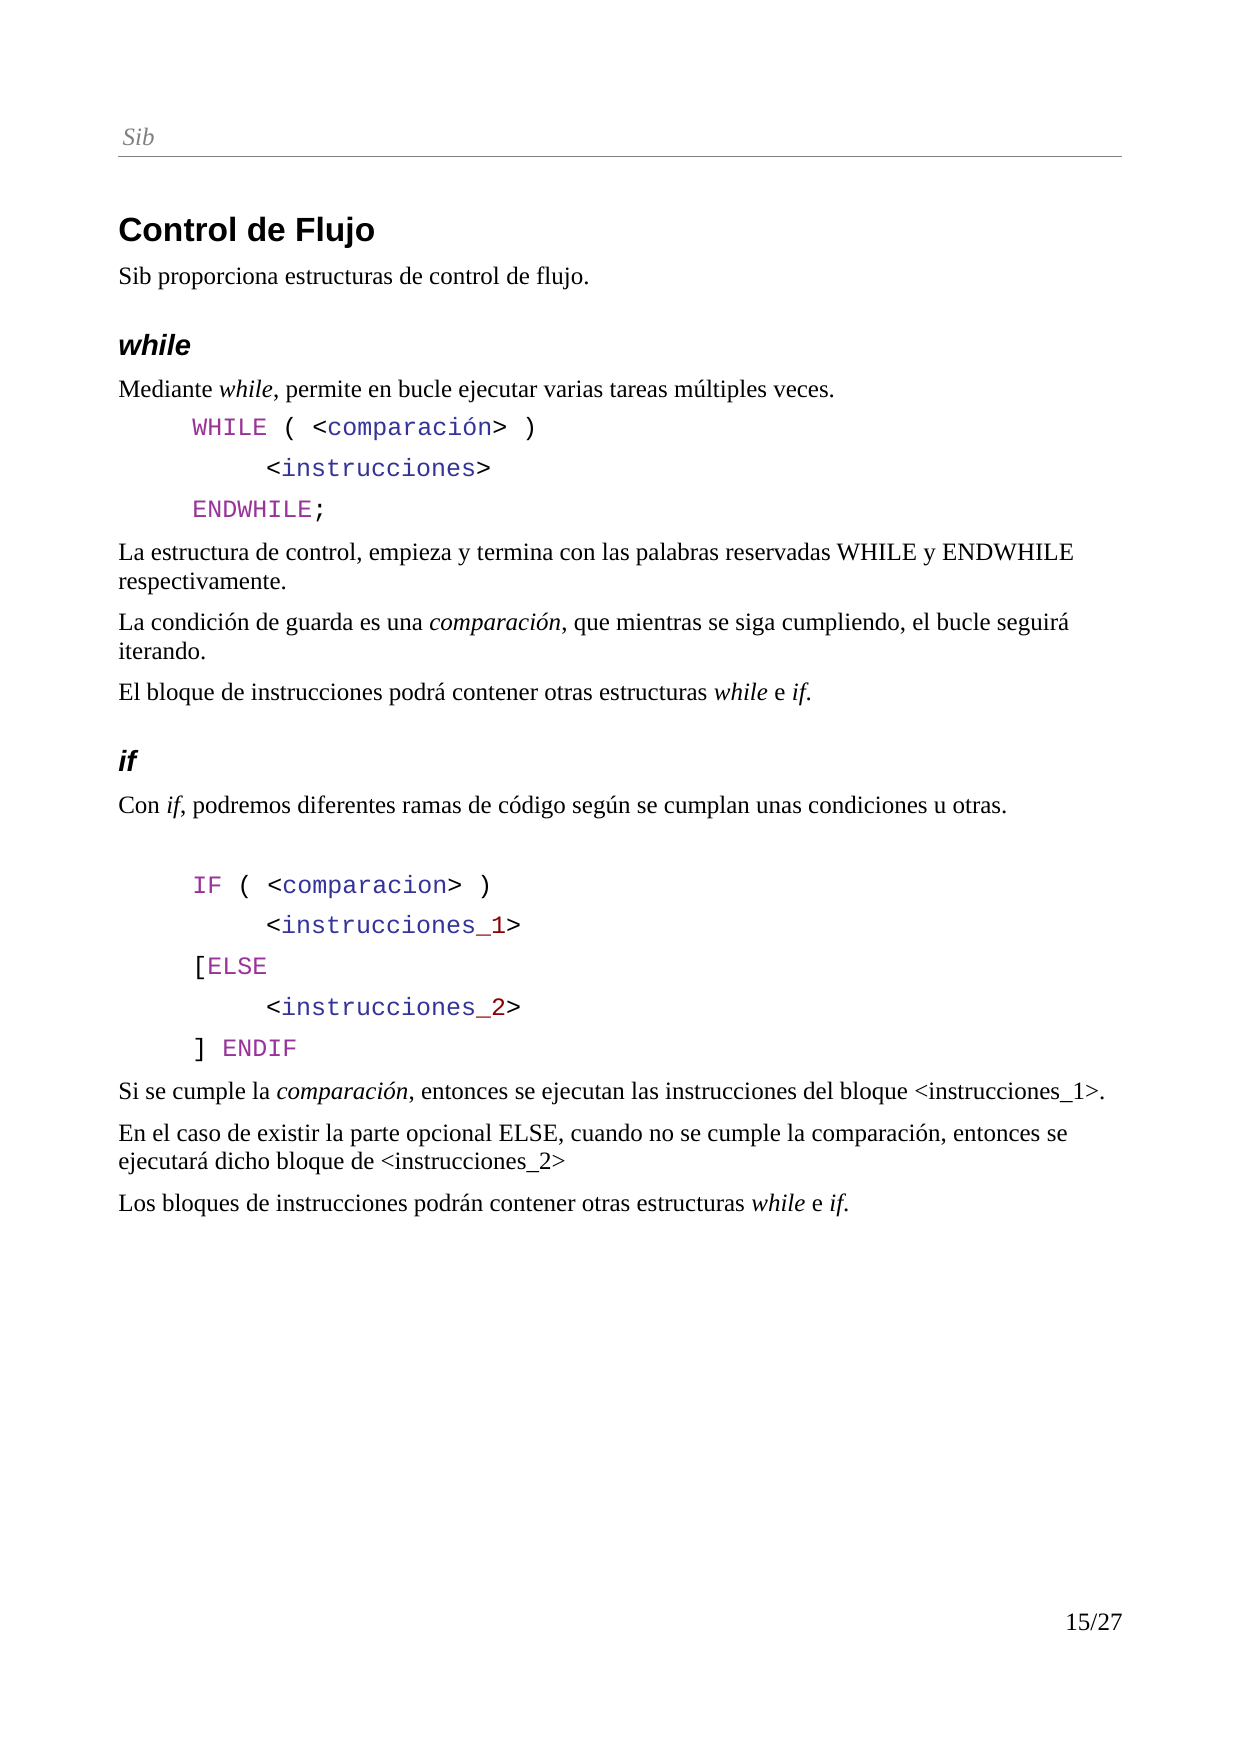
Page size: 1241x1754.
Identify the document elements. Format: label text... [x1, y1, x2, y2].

subtitle if [118, 744, 1122, 777]
text La condición de guarda es una comparación, que mientras se siga cumpliendo, el bucle seguirá iterando. [118, 607, 1122, 665]
text ] ENDIF [118, 1036, 1122, 1064]
text Los bloques de instrucciones podrán contener otras estructuras while e if. [118, 1188, 1122, 1216]
text El bloque de instrucciones podrá contener otras estructuras while e if. [118, 677, 1122, 706]
text WHILE ( <comparación> ) [118, 415, 1122, 443]
text La estructura de control, empieza y termina con las palabras reservadas WHILE y ENDWHILE respectivamente. [118, 537, 1122, 595]
text ENDWHILE; [118, 497, 1122, 525]
text [ELSE [118, 954, 1122, 982]
text <instrucciones> [118, 456, 1122, 484]
text Con if, podremos diferentes ramas de código según se cumplan unas condiciones u otras. [118, 790, 1122, 818]
text Mediante while, permite en bucle ejecutar varias tareas múltiples veces. [118, 374, 1122, 402]
subtitle Control de Flujo [118, 210, 1122, 249]
text <instrucciones_1> [118, 913, 1122, 941]
text <instrucciones_2> [118, 995, 1122, 1023]
text En el caso de existir la parte opcional ELSE, cuando no se cumple la comparación, entonces se ejecutará dicho bloque de <instrucciones_2> [118, 1118, 1122, 1175]
text Sib proporciona estructuras de control de flujo. [118, 261, 1122, 290]
text IF ( <comparacion> ) [118, 872, 1122, 901]
subtitle while [118, 328, 1122, 361]
text Si se cumple la comparación, entonces se ejecutan las instrucciones del bloque <instrucciones_1>. [118, 1076, 1122, 1105]
